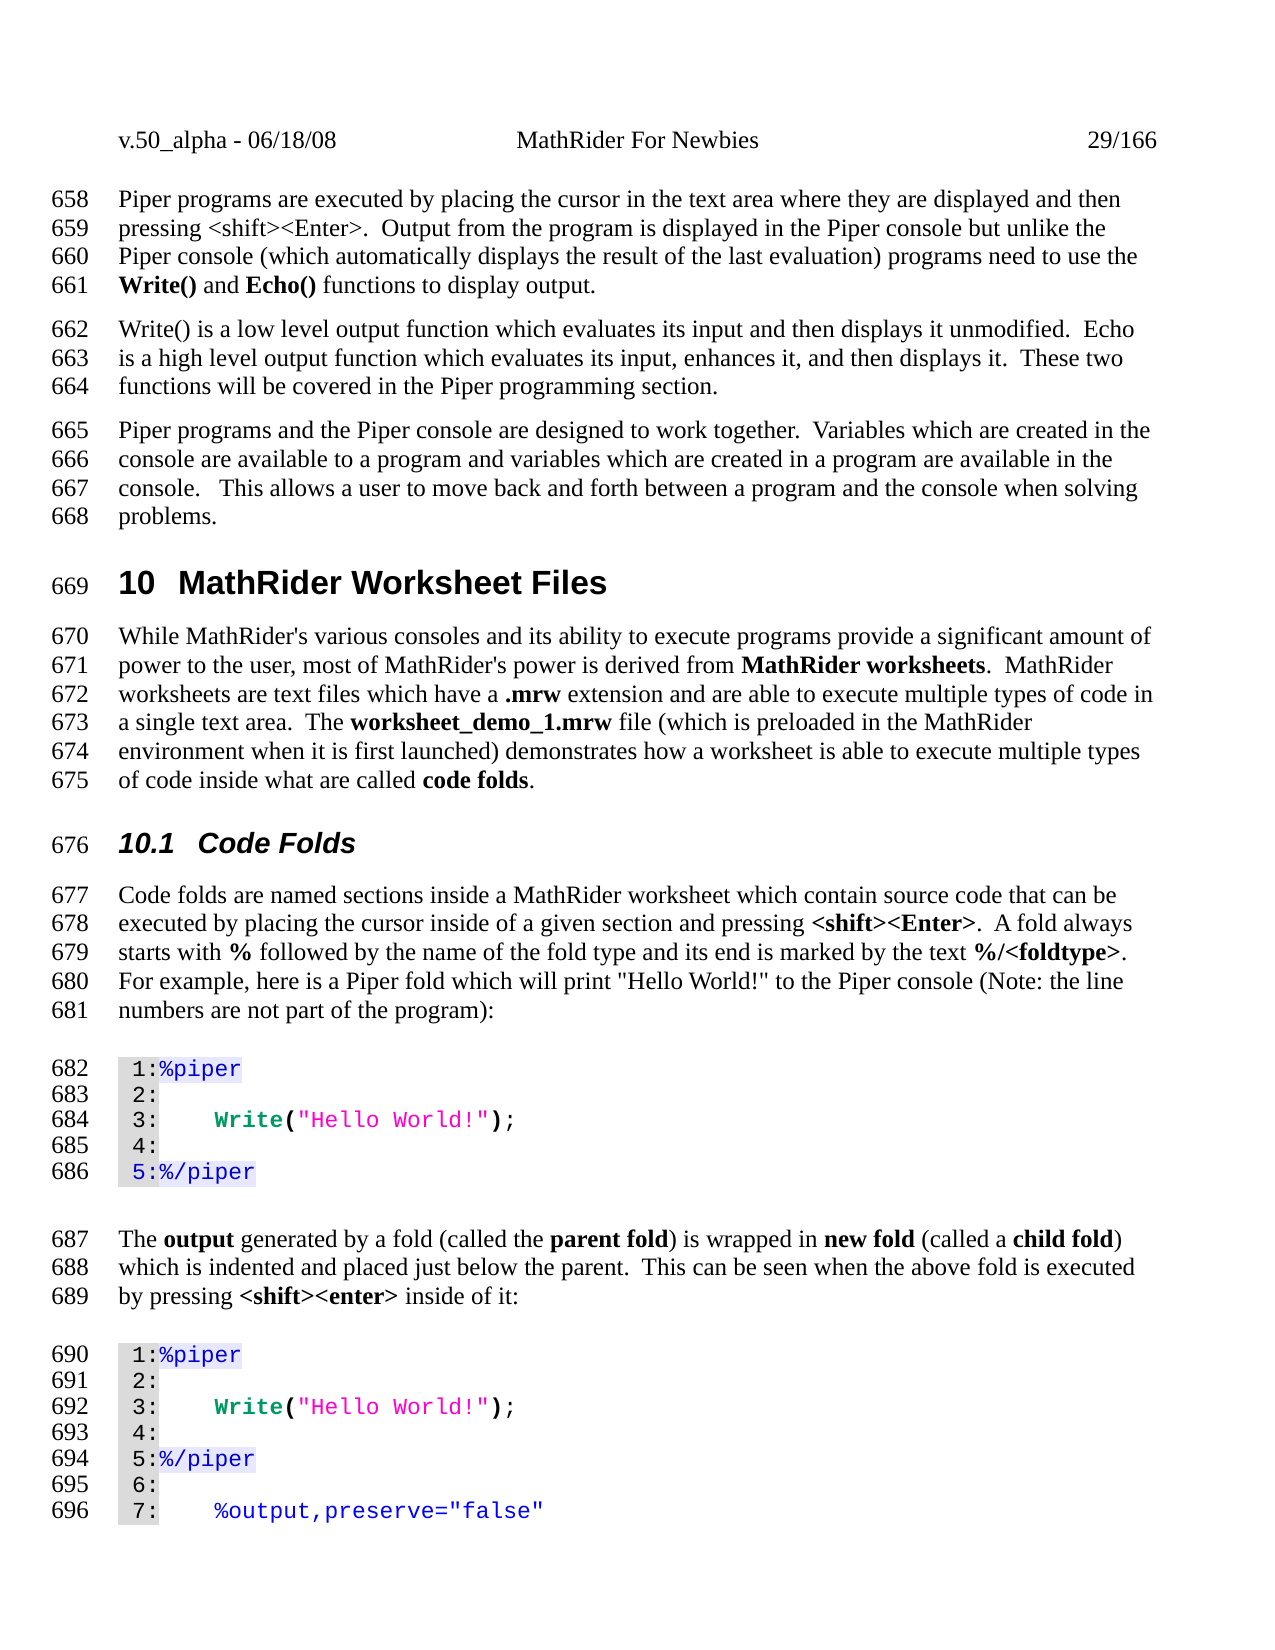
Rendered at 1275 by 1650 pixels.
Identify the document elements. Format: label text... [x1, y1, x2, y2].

text 4: [118, 1135, 1157, 1161]
text 5:%/piper [118, 1447, 1157, 1473]
text Write() is a low level output function which evaluates its input and then displays it unmodified. Echo is a high level output function which evaluates its input, enhances it, and then displays it. These two functions will be covered in the Piper programming section. [118, 314, 1157, 400]
subtitle MathRider Worksheet Files [118, 563, 1157, 601]
text 1:%piper [118, 1343, 1157, 1369]
text Piper programs are executed by placing the cursor in the text area where they are displayed and then pressing <shift><Enter>. Output from the program is displayed in the Piper console but unlike the Piper console (which automatically displays the result of the last evaluation) programs need to use the Write() and Echo() functions to display output. [118, 184, 1157, 299]
text While MathRider's various consoles and its ability to execute programs provide a significant amount of power to the user, most of MathRider's power is derived from MathRider worksheets. MathRider worksheets are text files which have a .mrw extension and are able to execute multiple types of code in a single text area. The worksheet_demo_1.mrw file (which is preloaded in the MathRider environment when it is first launched) demonstrates how a worksheet is able to execute multiple types of code inside what are called code folds. [118, 621, 1157, 794]
text 7: %output,preserve="false" [118, 1499, 1157, 1525]
text 5:%/piper [118, 1161, 1157, 1187]
text 2: [118, 1083, 1157, 1109]
text 3: Write("Hello World!"); [118, 1395, 1157, 1421]
subtitle Code Folds [118, 826, 1157, 860]
text The output generated by a fold (called the parent fold) is wrapped in new fold (called a child fold) which is indented and placed just below the parent. This can be seen when the above fold is executed by pressing <shift><enter> inside of it: [118, 1224, 1157, 1310]
text Piper programs and the Piper console are designed to work together. Variables which are created in the console are available to a program and variables which are created in a program are available in the console. This allows a user to move back and forth between a program and the console when solving problems. [118, 415, 1157, 530]
text 2: [118, 1369, 1157, 1395]
text 1:%piper [118, 1057, 1157, 1083]
text 6: [118, 1473, 1157, 1499]
text 4: [118, 1421, 1157, 1447]
text Code folds are named sections inside a MathRider worksheet which contain source code that can be executed by placing the cursor inside of a given section and pressing <shift><Enter>. A fold always starts with % followed by the name of the fold type and its end is marked by the text %/<foldtype>. For example, here is a Piper fold which will print "Hello World!" to the Piper console (Note: the line numbers are not part of the program): [118, 880, 1157, 1023]
text 3: Write("Hello World!"); [118, 1109, 1157, 1135]
